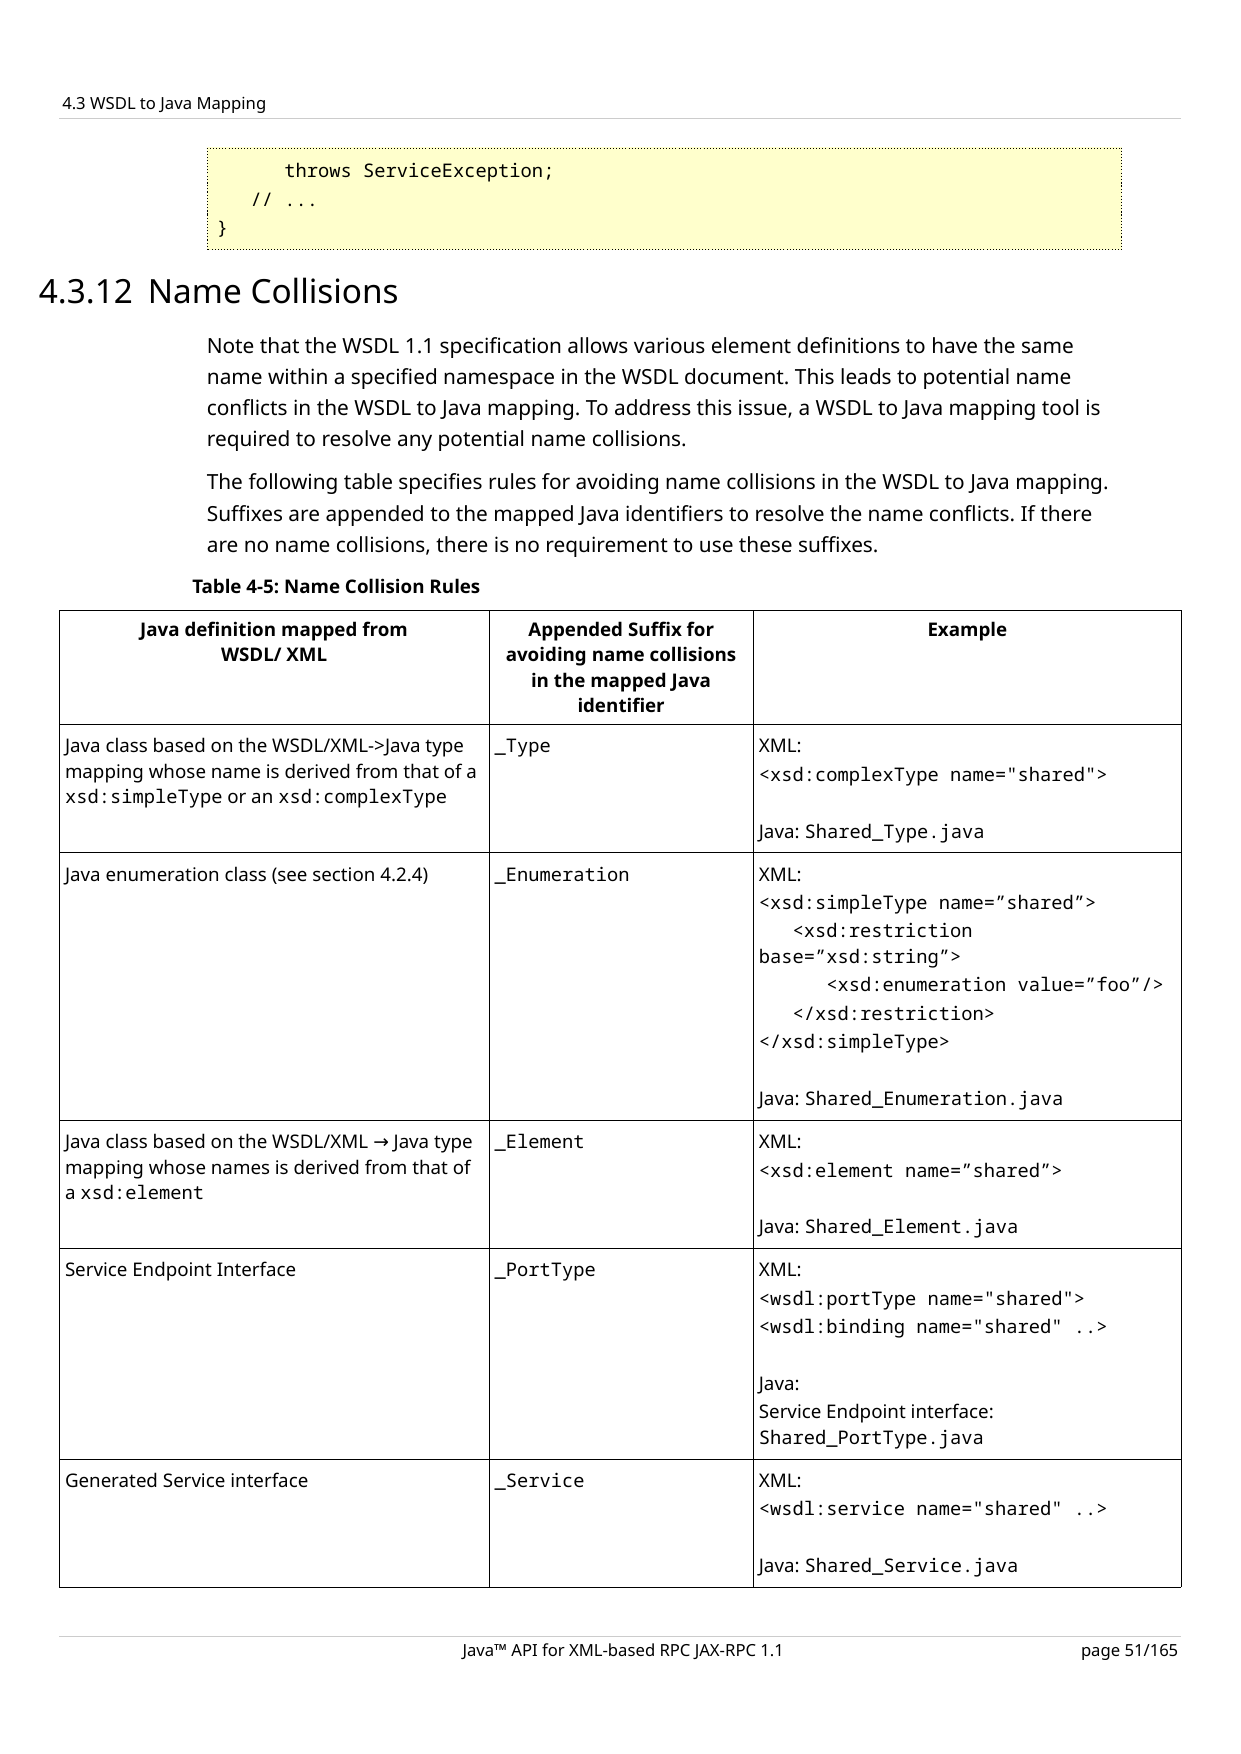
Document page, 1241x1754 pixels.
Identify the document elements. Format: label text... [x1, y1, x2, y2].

table_cell Java class based on the WSDL/XML → Java type mapping whose names is derived from that of a xsd:element [60, 1121, 489, 1248]
list } [207, 204, 1122, 250]
table_cell _PortType [490, 1249, 753, 1458]
table_cell Generated Service interface [60, 1460, 489, 1587]
list // ... [207, 176, 1122, 204]
table_header Example [754, 611, 1181, 724]
table_cell Java enumeration class (see section 4.2.4) [60, 853, 489, 1120]
table_cell XML: <wsdl:service name="shared" ..> Java: Shared_Service.java [754, 1460, 1181, 1587]
table_cell _Element [490, 1121, 753, 1248]
table_cell XML: <wsdl:portType name="shared"> <wsdl:binding name="shared" ..> Java: Service Endpoint interface: Shared_PortType.java [754, 1249, 1181, 1458]
subtitle Name Collisions [133, 268, 1181, 313]
list throws ServiceException; [207, 147, 1122, 176]
table_cell _Type [490, 725, 753, 852]
table_header Appended Suffix for avoiding name collisions in the mapped Java identifier [490, 611, 753, 724]
table_cell _Service [490, 1460, 753, 1587]
table_cell _Enumeration [490, 853, 753, 1120]
table_cell XML: <xsd:simpleType name=”shared”> <xsd:restriction base=”xsd:string”> <xsd:enumeration value=”foo”/> </xsd:restriction> </xsd:simpleType> Java: Shared_Enumeration.java [754, 853, 1181, 1120]
table_cell XML: <xsd:element name=”shared”> Java: Shared_Element.java [754, 1121, 1181, 1248]
text The following table specifies rules for avoiding name collisions in the WSDL to Java mapping. Suffixes are appended to the mapped Java identifiers to resolve the name conflicts. If there are no name collisions, there is no requirement to use these suffixes. [207, 467, 1122, 558]
table_header Java definition mapped from WSDL/ XML [60, 611, 489, 724]
table_cell Service Endpoint Interface [60, 1249, 489, 1458]
text Note that the WSDL 1.1 specification allows various element definitions to have the same name within a specified namespace in the WSDL document. This leads to potential name conflicts in the WSDL to Java mapping. To address this issue, a WSDL to Java mapping tool is required to resolve any potential name collisions. [207, 331, 1122, 453]
table_cell XML: <xsd:complexType name="shared"> Java: Shared_Type.java [754, 725, 1181, 852]
text Table 4-5: Name Collision Rules [192, 573, 1122, 598]
table_cell Java class based on the WSDL/XML->Java type mapping whose name is derived from that of a xsd:simpleType or an xsd:complexType [60, 725, 489, 852]
